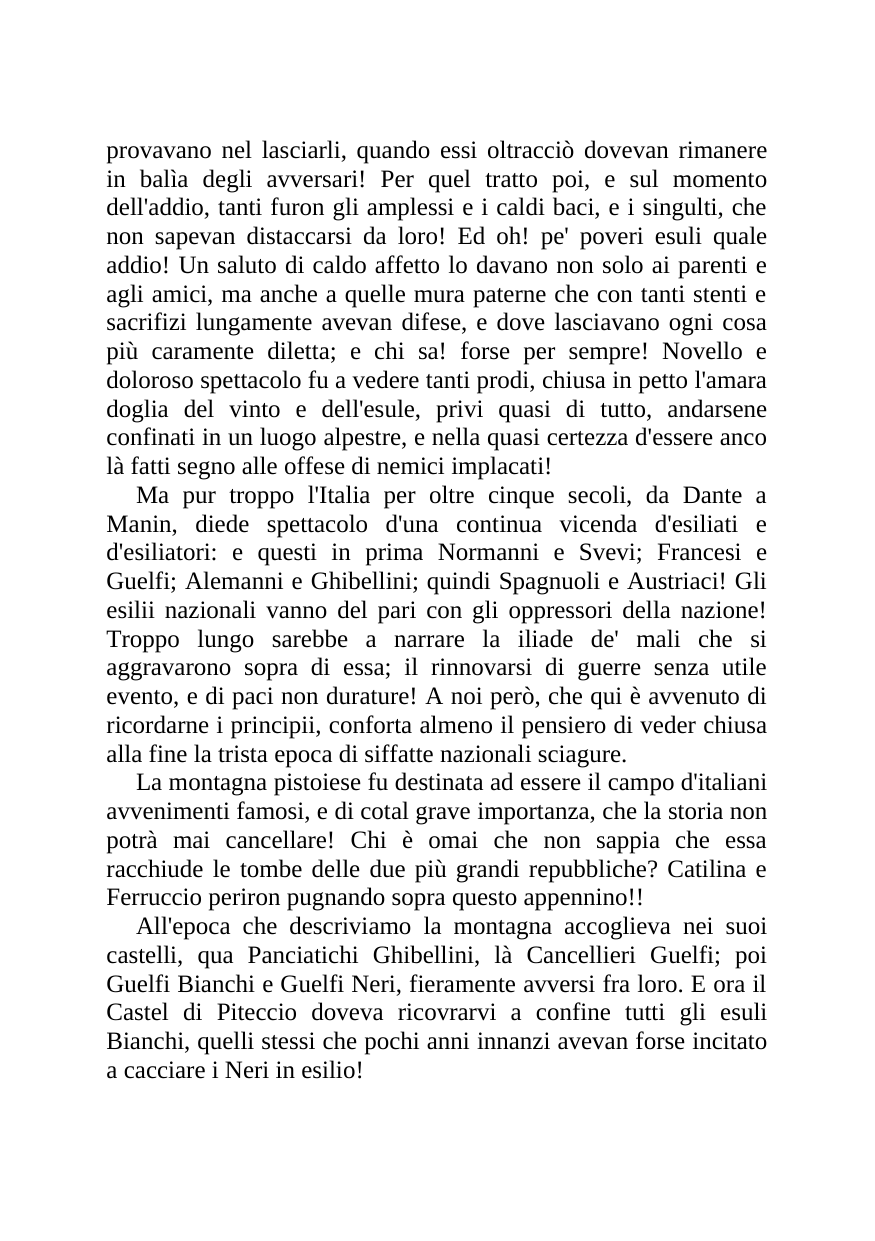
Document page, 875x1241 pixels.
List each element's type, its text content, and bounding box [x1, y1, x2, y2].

text All'epoca che descriviamo la montagna accoglieva nei suoi castelli, qua Panciatichi Ghibellini, là Cancellieri Guelfi; poi Guelfi Bianchi e Guelfi Neri, fieramente avversi fra loro. E ora il Castel di Piteccio doveva ricovrarvi a confine tutti gli esuli Bianchi, quelli stessi che pochi anni innanzi avevan forse incitato a cacciare i Neri in esilio! [106, 911, 768, 1084]
text provavano nel lasciarli, quando essi oltracciò dovevan rimanere in balìa degli avversari! Per quel tratto poi, e sul momento dell'addio, tanti furon gli amplessi e i caldi baci, e i singulti, che non sapevan distaccarsi da loro! Ed oh! pe' poveri esuli quale addio! Un saluto di caldo affetto lo davano non solo ai parenti e agli amici, ma anche a quelle mura paterne che con tanti stenti e sacrifizi lungamente avevan difese, e dove lasciavano ogni cosa più caramente diletta; e chi sa! forse per sempre! Novello e doloroso spettacolo fu a vedere tanti prodi, chiusa in petto l'amara doglia del vinto e dell'esule, privi quasi di tutto, andarsene confinati in un luogo alpestre, e nella quasi certezza d'essere anco là fatti segno alle offese di nemici implacati! [106, 135, 768, 480]
text Ma pur troppo l'Italia per oltre cinque secoli, da Dante a Manin, diede spettacolo d'una continua vicenda d'esiliati e d'esiliatori: e questi in prima Normanni e Svevi; Francesi e Guelfi; Alemanni e Ghibellini; quindi Spagnuoli e Austriaci! Gli esilii nazionali vanno del pari con gli oppressori della nazione! Troppo lungo sarebbe a narrare la iliade de' mali che si aggravarono sopra di essa; il rinnovarsi di guerre senza utile evento, e di paci non durature! A noi però, che qui è avvenuto di ricordarne i principii, conforta almeno il pensiero di veder chiusa alla fine la trista epoca di siffatte nazionali sciagure. [106, 480, 768, 767]
text La montagna pistoiese fu destinata ad essere il campo d'italiani avvenimenti famosi, e di cotal grave importanza, che la storia non potrà mai cancellare! Chi è omai che non sappia che essa racchiude le tombe delle due più grandi repubbliche? Catilina e Ferruccio periron pugnando sopra questo appennino!! [106, 767, 768, 911]
